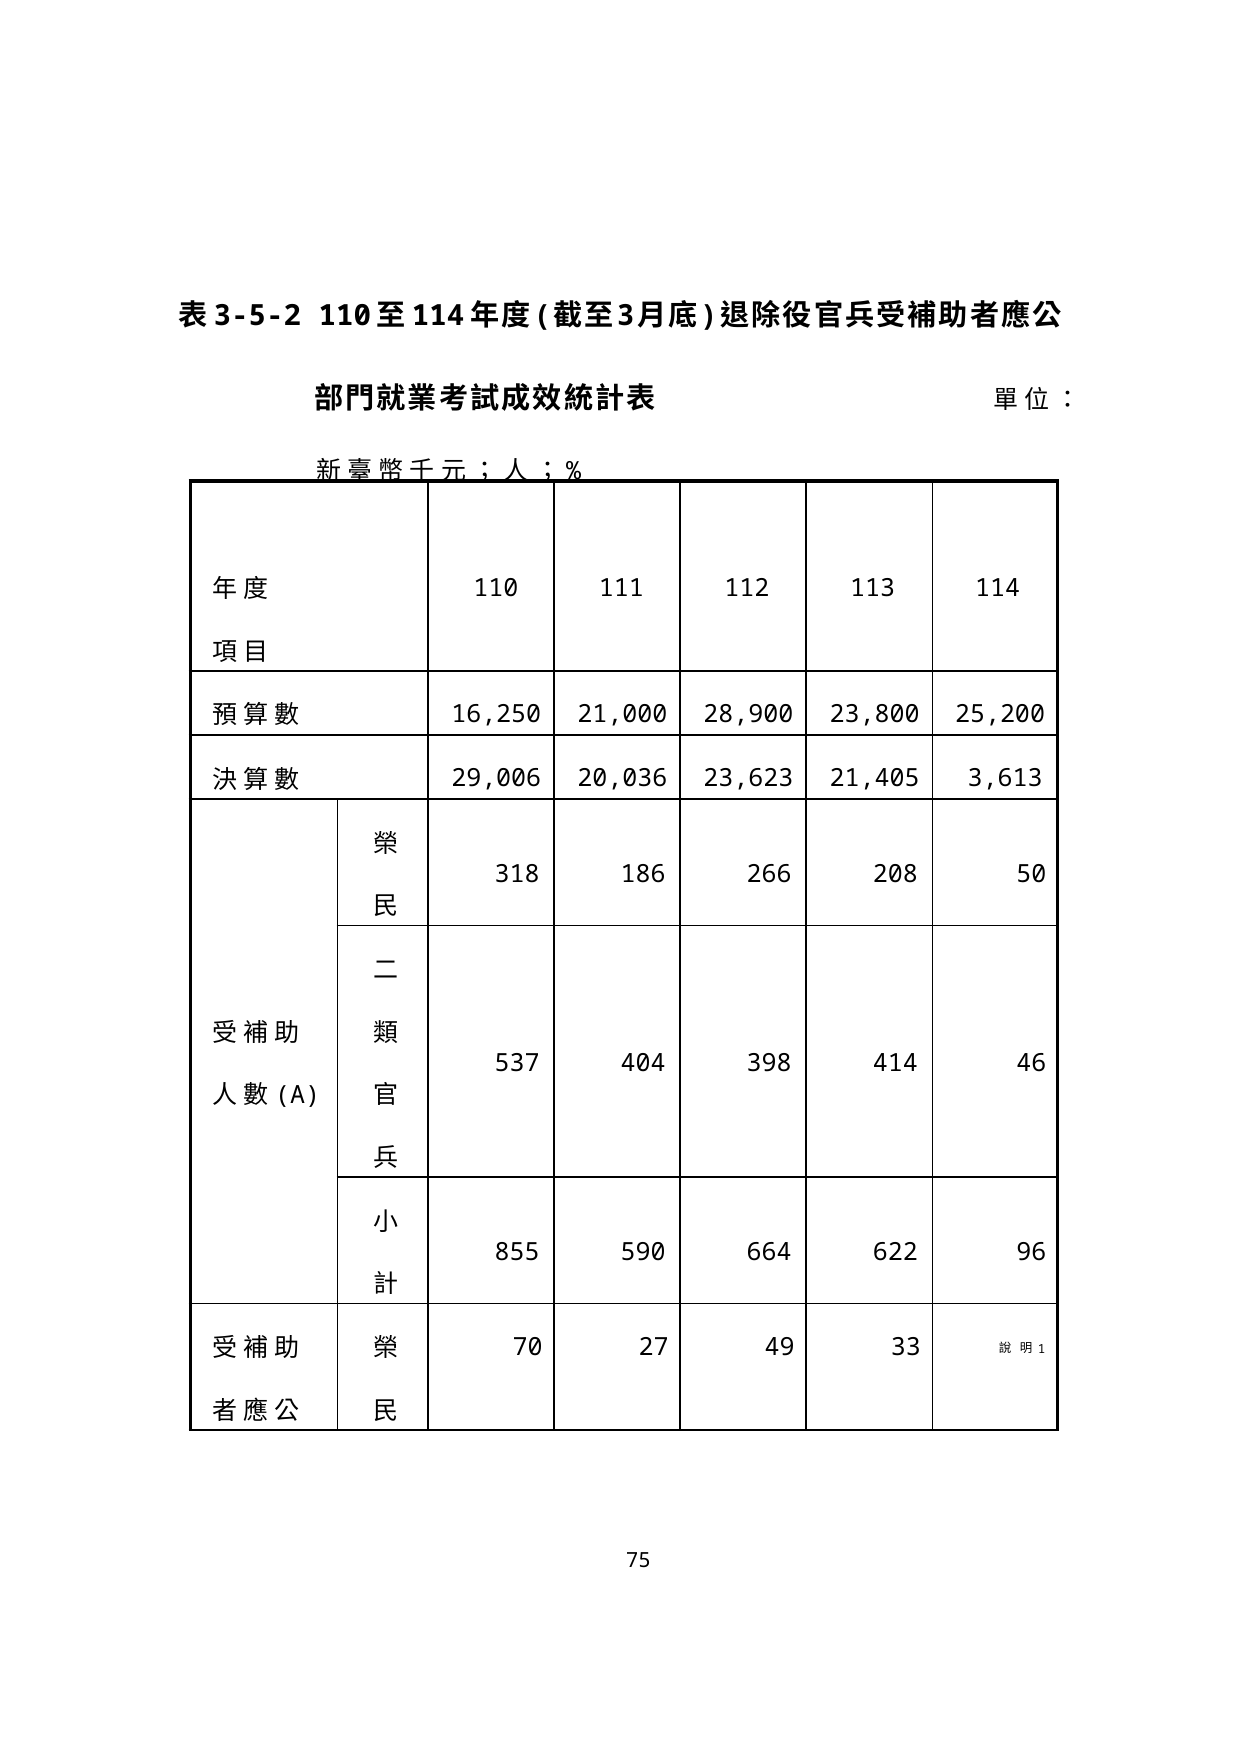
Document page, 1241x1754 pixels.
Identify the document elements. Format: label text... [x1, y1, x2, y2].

table_cell 23,800 [807, 672, 932, 734]
table_header 110 [429, 483, 553, 670]
table_cell 受補助人數(A) [192, 800, 337, 1303]
table_cell 49 [681, 1304, 805, 1429]
table_cell 537 [429, 926, 553, 1176]
table_header 年度 項目 [192, 483, 427, 670]
table_cell 33 [807, 1304, 932, 1429]
table_cell 29,006 [429, 736, 553, 798]
table_cell 590 [555, 1178, 679, 1303]
table_cell 186 [555, 800, 679, 924]
table_header 113 [807, 483, 932, 670]
table_header 114 [933, 483, 1056, 670]
table_cell 398 [681, 926, 805, 1176]
table_cell 622 [807, 1178, 932, 1303]
table_cell 28,900 [681, 672, 805, 734]
text 表3-5-2 110至114年度(截至3月底)退除役官兵受補助者應公部門就業考試成效統計表 單位：新臺幣千元；人；% [177, 229, 1068, 479]
table_cell 23,623 [681, 736, 805, 798]
table_cell 70 [429, 1304, 553, 1429]
table_cell 27 [555, 1304, 679, 1429]
table_cell 25,200 [933, 672, 1056, 734]
table_header 112 [681, 483, 805, 670]
table_cell 3,613 [933, 736, 1056, 798]
table_cell 404 [555, 926, 679, 1176]
table_cell 預算數 [192, 672, 427, 734]
table_cell 小計 [338, 1178, 427, 1303]
table_cell 二類官兵 [338, 926, 427, 1176]
table_cell 21,405 [807, 736, 932, 798]
table_cell 50 [933, 800, 1056, 924]
table_cell 855 [429, 1178, 553, 1303]
table_cell 說明1 [933, 1304, 1056, 1429]
table_cell 664 [681, 1178, 805, 1303]
table_cell 266 [681, 800, 805, 924]
table_cell 208 [807, 800, 932, 924]
table_cell 414 [807, 926, 932, 1176]
table_cell 46 [933, 926, 1056, 1176]
table_cell 21,000 [555, 672, 679, 734]
table_cell 受補助者應公 [192, 1304, 337, 1429]
table_cell 20,036 [555, 736, 679, 798]
table_cell 決算數 [192, 736, 427, 798]
table_cell 96 [933, 1178, 1056, 1303]
table_cell 榮民 [338, 800, 427, 924]
table_header 111 [555, 483, 679, 670]
table_cell 318 [429, 800, 553, 924]
table_cell 16,250 [429, 672, 553, 734]
table_cell 榮民 [338, 1304, 427, 1429]
